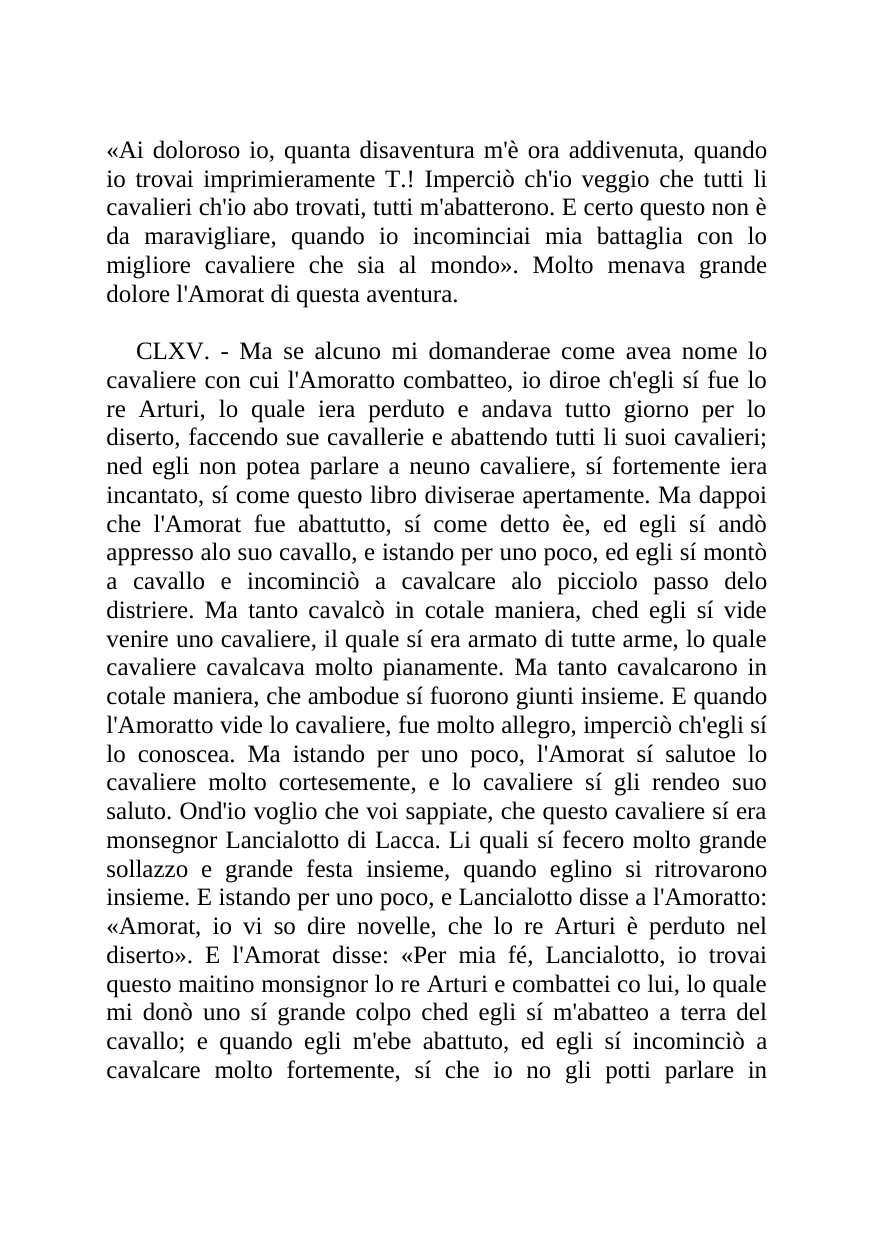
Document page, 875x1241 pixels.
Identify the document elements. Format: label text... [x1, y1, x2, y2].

text «Ai doloroso io, quanta disaventura m'è ora addivenuta, quando io trovai imprimieramente T.! Imperciò ch'io veggio che tutti li cavalieri ch'io abo trovati, tutti m'abatterono. E certo questo non è da maravigliare, quando io incominciai mia battaglia con lo migliore cavaliere che sia al mondo». Molto menava grande dolore l'Amorat di questa aventura. [106, 135, 768, 307]
text CLXV. - Ma se alcuno mi domanderae come avea nome lo cavaliere con cui l'Amoratto combatteo, io diroe ch'egli sí fue lo re Arturi, lo quale iera perduto e andava tutto giorno per lo diserto, faccendo sue cavallerie e abattendo tutti li suoi cavalieri; ned egli non potea parlare a neuno cavaliere, sí fortemente iera incantato, sí come questo libro diviserae apertamente. Ma dappoi che l'Amorat fue abattutto, sí come detto èe, ed egli sí andò appresso alo suo cavallo, e istando per uno poco, ed egli sí montò a cavallo e incominciò a cavalcare alo picciolo passo delo distriere. Ma tanto cavalcò in cotale maniera, ched egli sí vide venire uno cavaliere, il quale sí era armato di tutte arme, lo quale cavaliere cavalcava molto pianamente. Ma tanto cavalcarono in cotale maniera, che ambodue sí fuorono giunti insieme. E quando l'Amoratto vide lo cavaliere, fue molto allegro, imperciò ch'egli sí lo conoscea. Ma istando per uno poco, l'Amorat sí salutoe lo cavaliere molto cortesemente, e lo cavaliere sí gli rendeo suo saluto. Ond'io voglio che voi sappiate, che questo cavaliere sí era monsegnor Lancialotto di Lacca. Li quali sí fecero molto grande sollazzo e grande festa insieme, quando eglino si ritrovarono insieme. E istando per uno poco, e Lancialotto disse a l'Amoratto: «Amorat, io vi so dire novelle, che lo re Arturi è perduto nel diserto». E l'Amorat disse: «Per mia fé, Lancialotto, io trovai questo maitino monsignor lo re Arturi e combattei co lui, lo quale mi donò uno sí grande colpo ched egli sí m'abatteo a terra del cavallo; e quando egli m'ebe abattuto, ed egli sí incominciò a cavalcare molto fortemente, sí che io no gli potti parlare in [106, 336, 768, 1084]
